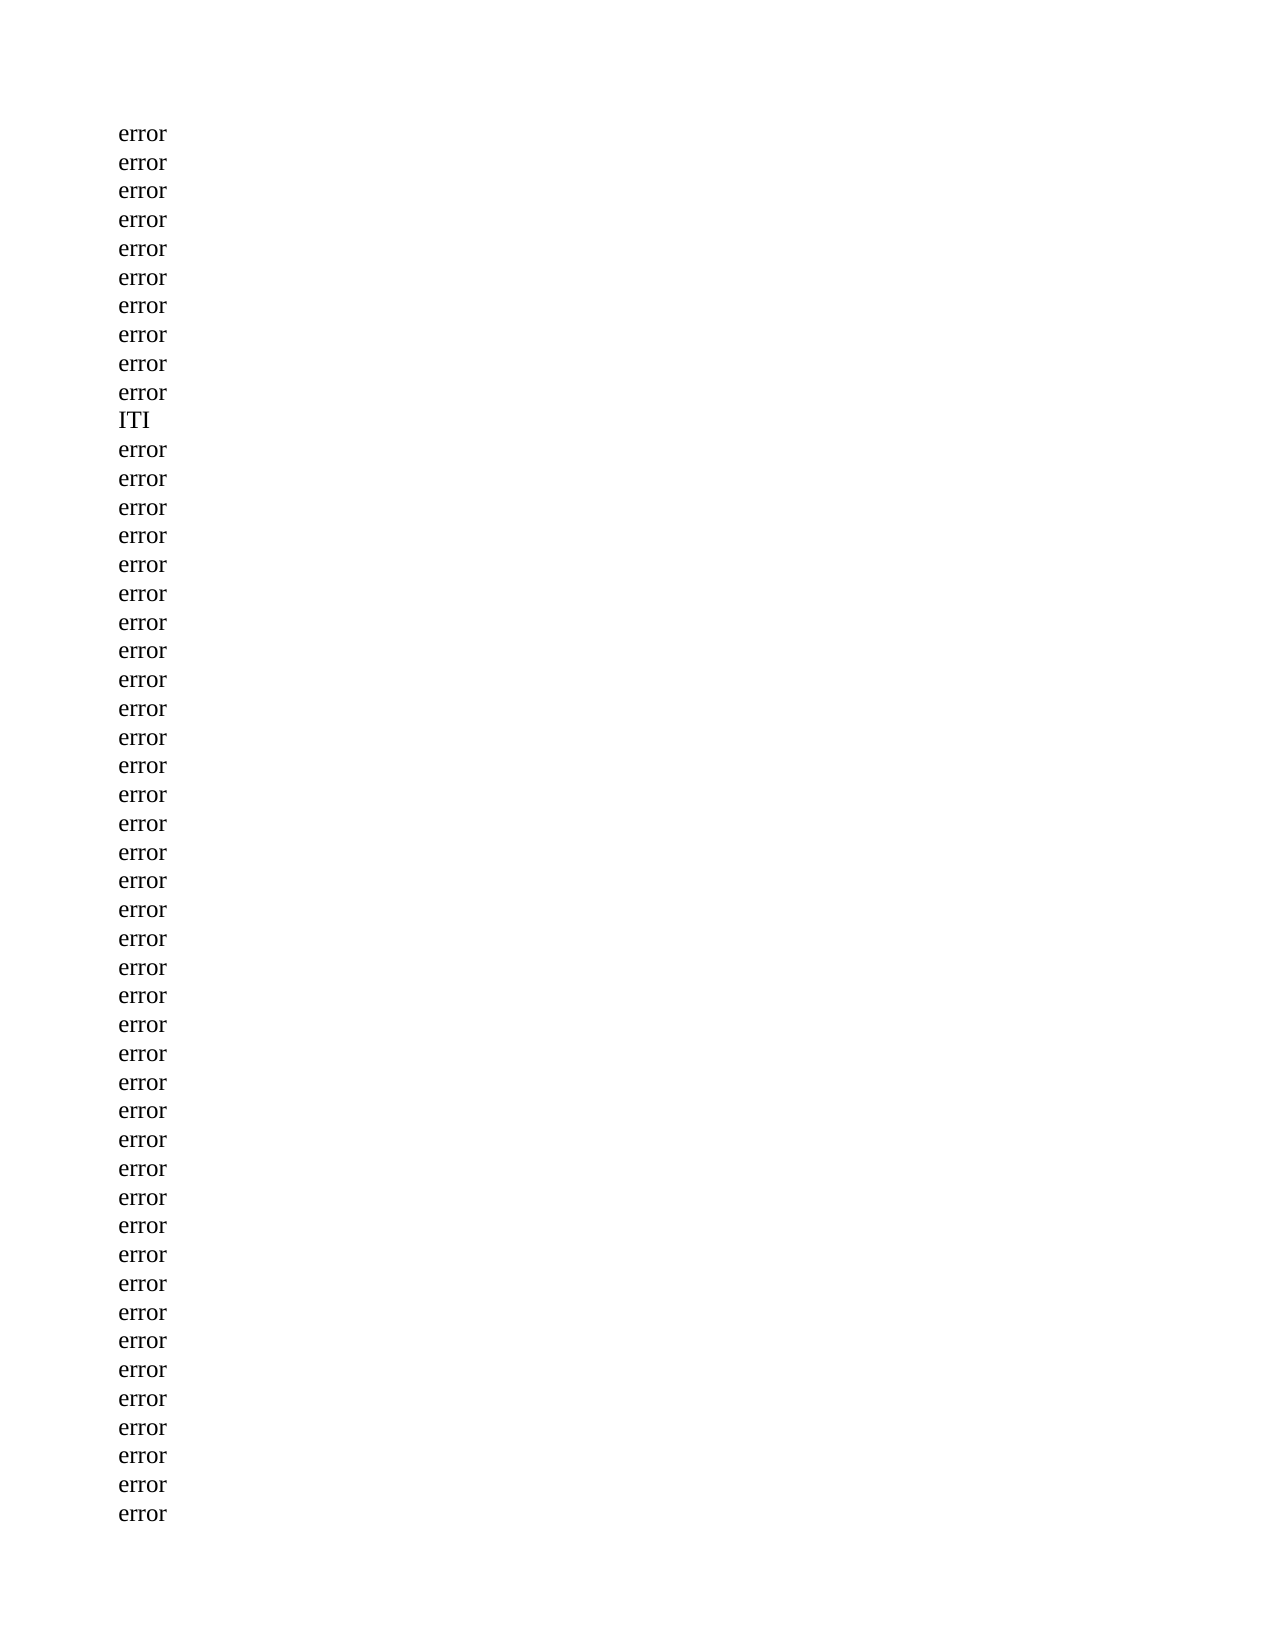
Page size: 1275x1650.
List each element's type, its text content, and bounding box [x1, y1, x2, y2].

text error [118, 981, 1157, 1009]
text error [118, 492, 1157, 521]
text error [118, 1067, 1157, 1096]
text error [118, 147, 1157, 176]
text error [118, 808, 1157, 837]
text error [118, 751, 1157, 779]
text ITI [118, 406, 1157, 434]
text error [118, 1469, 1157, 1498]
text error [118, 1383, 1157, 1412]
text error [118, 1096, 1157, 1124]
text error [118, 1268, 1157, 1297]
text error [118, 118, 1157, 147]
text error [118, 1498, 1157, 1527]
text error [118, 377, 1157, 406]
text error [118, 319, 1157, 348]
text error [118, 923, 1157, 952]
text error [118, 233, 1157, 262]
text error [118, 1124, 1157, 1153]
text error [118, 549, 1157, 578]
text error [118, 521, 1157, 549]
text error [118, 291, 1157, 319]
text error [118, 1153, 1157, 1182]
text error [118, 578, 1157, 607]
text error [118, 894, 1157, 923]
text error [118, 463, 1157, 492]
text error [118, 176, 1157, 204]
text error [118, 866, 1157, 894]
text error [118, 262, 1157, 291]
text error [118, 1297, 1157, 1326]
text error [118, 204, 1157, 233]
text error [118, 1038, 1157, 1067]
text error [118, 837, 1157, 866]
text error [118, 1412, 1157, 1441]
text error [118, 693, 1157, 722]
text error [118, 1182, 1157, 1211]
text error [118, 1211, 1157, 1239]
text error [118, 722, 1157, 751]
text error [118, 348, 1157, 377]
text error [118, 636, 1157, 664]
text error [118, 1354, 1157, 1383]
text error [118, 1326, 1157, 1354]
text error [118, 779, 1157, 808]
text error [118, 952, 1157, 981]
text error [118, 1239, 1157, 1268]
text error [118, 1009, 1157, 1038]
text error [118, 664, 1157, 693]
text error [118, 434, 1157, 463]
text error [118, 1441, 1157, 1469]
text error [118, 607, 1157, 636]
